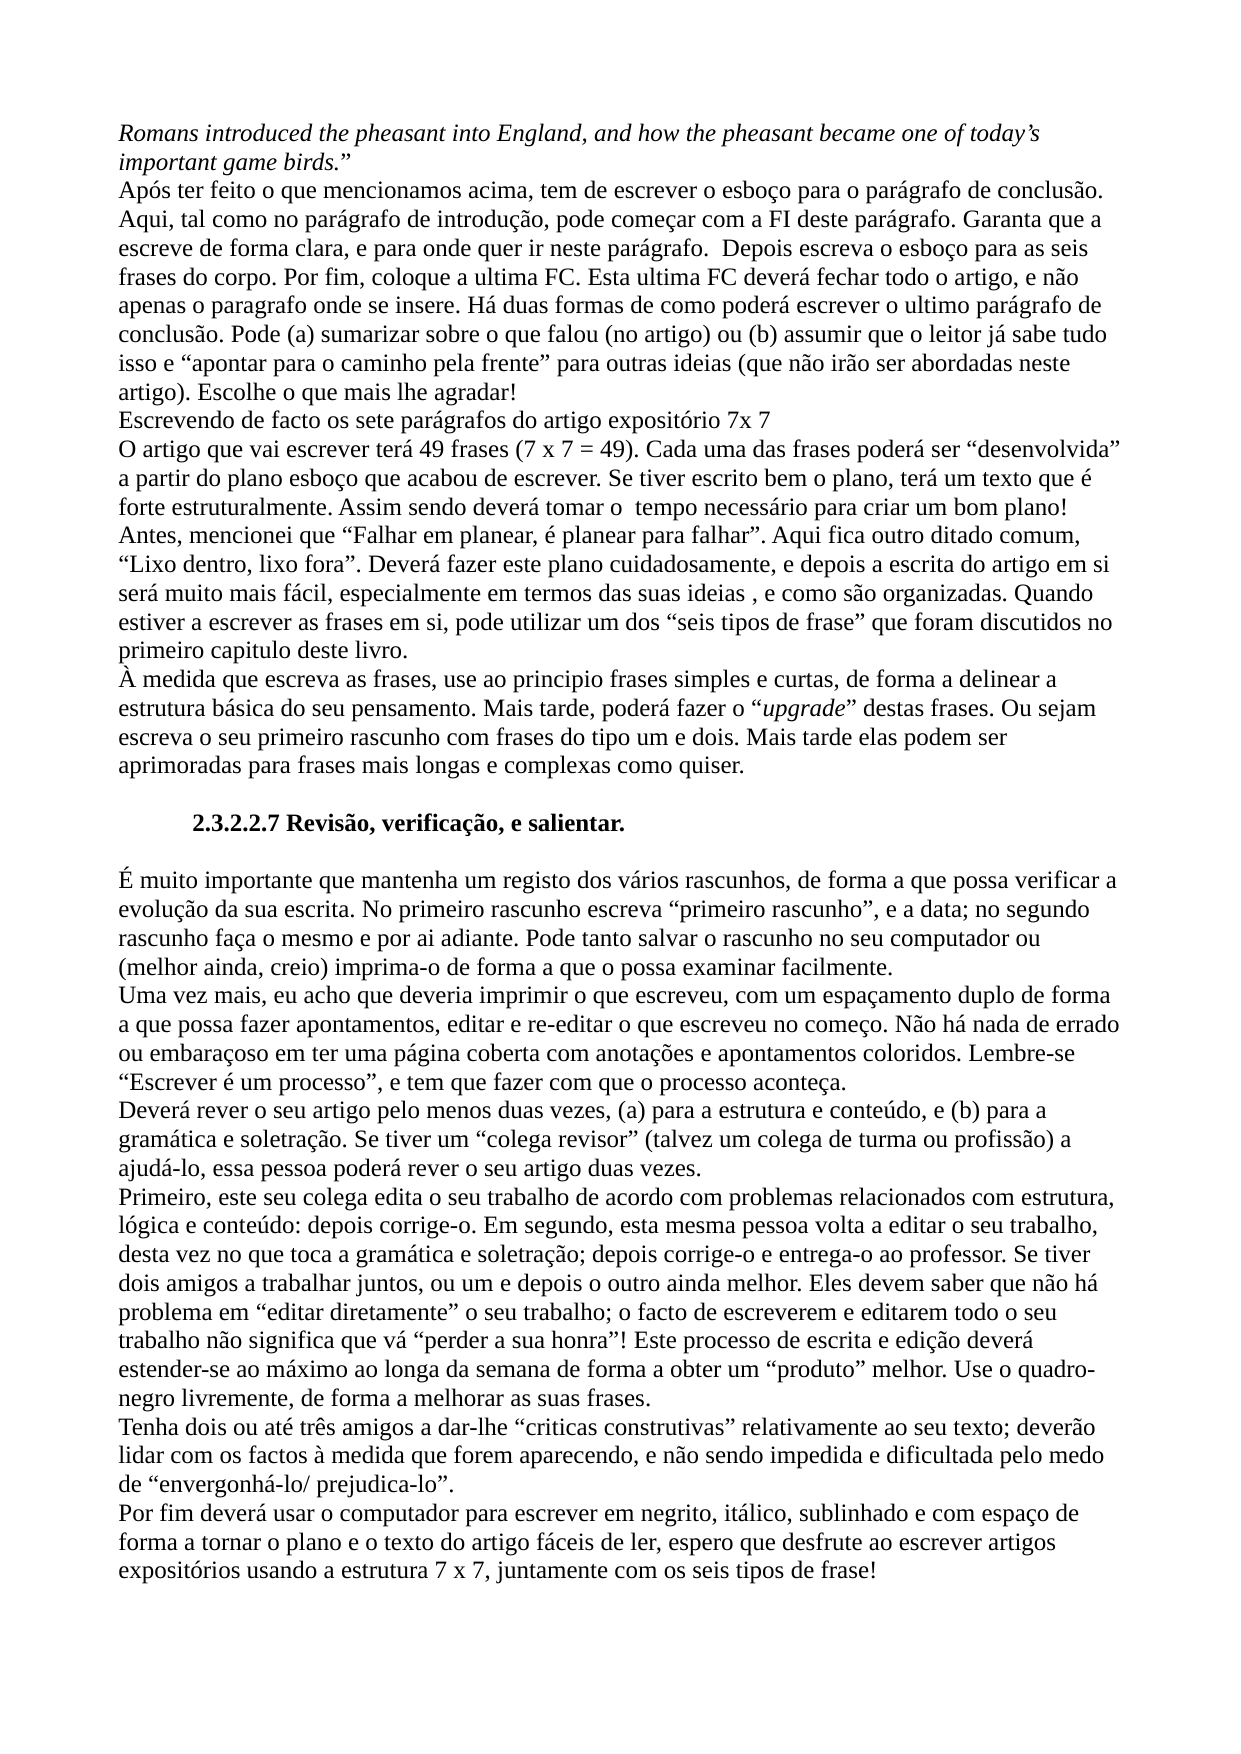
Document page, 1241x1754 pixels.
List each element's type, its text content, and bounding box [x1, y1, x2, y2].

text 2.3.2.2.7 Revisão, verificação, e salientar. [118, 808, 1122, 837]
text À medida que escreva as frases, use ao principio frases simples e curtas, de forma a delinear a estrutura básica do seu pensamento. Mais tarde, poderá fazer o “upgrade” destas frases. Ou sejam escreva o seu primeiro rascunho com frases do tipo um e dois. Mais tarde elas podem ser aprimoradas para frases mais longas e complexas como quiser. [118, 664, 1122, 779]
text Uma vez mais, eu acho que deveria imprimir o que escreveu, com um espaçamento duplo de forma a que possa fazer apontamentos, editar e re-editar o que escreveu no começo. Não há nada de errado ou embaraçoso em ter uma página coberta com anotações e apontamentos coloridos. Lembre-se “Escrever é um processo”, e tem que fazer com que o processo aconteça. [118, 981, 1122, 1096]
text O artigo que vai escrever terá 49 frases (7 x 7 = 49). Cada uma das frases poderá ser “desenvolvida” a partir do plano esboço que acabou de escrever. Se tiver escrito bem o plano, terá um texto que é forte estruturalmente. Assim sendo deverá tomar o tempo necessário para criar um bom plano! Antes, mencionei que “Falhar em planear, é planear para falhar”. Aqui fica outro ditado comum, “Lixo dentro, lixo fora”. Deverá fazer este plano cuidadosamente, e depois a escrita do artigo em si será muito mais fácil, especialmente em termos das suas ideias , e como são organizadas. Quando estiver a escrever as frases em si, pode utilizar um dos “seis tipos de frase” que foram discutidos no primeiro capitulo deste livro. [118, 434, 1122, 664]
text Tenha dois ou até três amigos a dar-lhe “criticas construtivas” relativamente ao seu texto; deverão lidar com os factos à medida que forem aparecendo, e não sendo impedida e dificultada pelo medo de “envergonhá-lo/ prejudica-lo”. [118, 1412, 1122, 1498]
text Deverá rever o seu artigo pelo menos duas vezes, (a) para a estrutura e conteúdo, e (b) para a gramática e soletração. Se tiver um “colega revisor” (talvez um colega de turma ou profissão) a ajudá-lo, essa pessoa poderá rever o seu artigo duas vezes. [118, 1096, 1122, 1182]
text É muito importante que mantenha um registo dos vários rascunhos, de forma a que possa verificar a evolução da sua escrita. No primeiro rascunho escreva “primeiro rascunho”, e a data; no segundo rascunho faça o mesmo e por ai adiante. Pode tanto salvar o rascunho no seu computador ou (melhor ainda, creio) imprima-o de forma a que o possa examinar facilmente. [118, 866, 1122, 981]
text Após ter feito o que mencionamos acima, tem de escrever o esboço para o parágrafo de conclusão. Aqui, tal como no parágrafo de introdução, pode começar com a FI deste parágrafo. Garanta que a escreve de forma clara, e para onde quer ir neste parágrafo. Depois escreva o esboço para as seis frases do corpo. Por fim, coloque a ultima FC. Esta ultima FC deverá fechar todo o artigo, e não apenas o paragrafo onde se insere. Há duas formas de como poderá escrever o ultimo parágrafo de conclusão. Pode (a) sumarizar sobre o que falou (no artigo) ou (b) assumir que o leitor já sabe tudo isso e “apontar para o caminho pela frente” para outras ideias (que não irão ser abordadas neste artigo). Escolhe o que mais lhe agradar! [118, 176, 1122, 406]
text Por fim deverá usar o computador para escrever em negrito, itálico, sublinhado e com espaço de forma a tornar o plano e o texto do artigo fáceis de ler, espero que desfrute ao escrever artigos expositórios usando a estrutura 7 x 7, juntamente com os seis tipos de frase! [118, 1498, 1122, 1584]
text Primeiro, este seu colega edita o seu trabalho de acordo com problemas relacionados com estrutura, lógica e conteúdo: depois corrige-o. Em segundo, esta mesma pessoa volta a editar o seu trabalho, desta vez no que toca a gramática e soletração; depois corrige-o e entrega-o ao professor. Se tiver dois amigos a trabalhar juntos, ou um e depois o outro ainda melhor. Eles devem saber que não há problema em “editar diretamente” o seu trabalho; o facto de escreverem e editarem todo o seu trabalho não significa que vá “perder a sua honra”! Este processo de escrita e edição deverá estender-se ao máximo ao longa da semana de forma a obter um “produto” melhor. Use o quadro-negro livremente, de forma a melhorar as suas frases. [118, 1182, 1122, 1412]
text Escrevendo de facto os sete parágrafos do artigo expositório 7x 7 [118, 406, 1122, 434]
text Romans introduced the pheasant into England, and how the pheasant became one of today’s important game birds.” [118, 118, 1122, 176]
